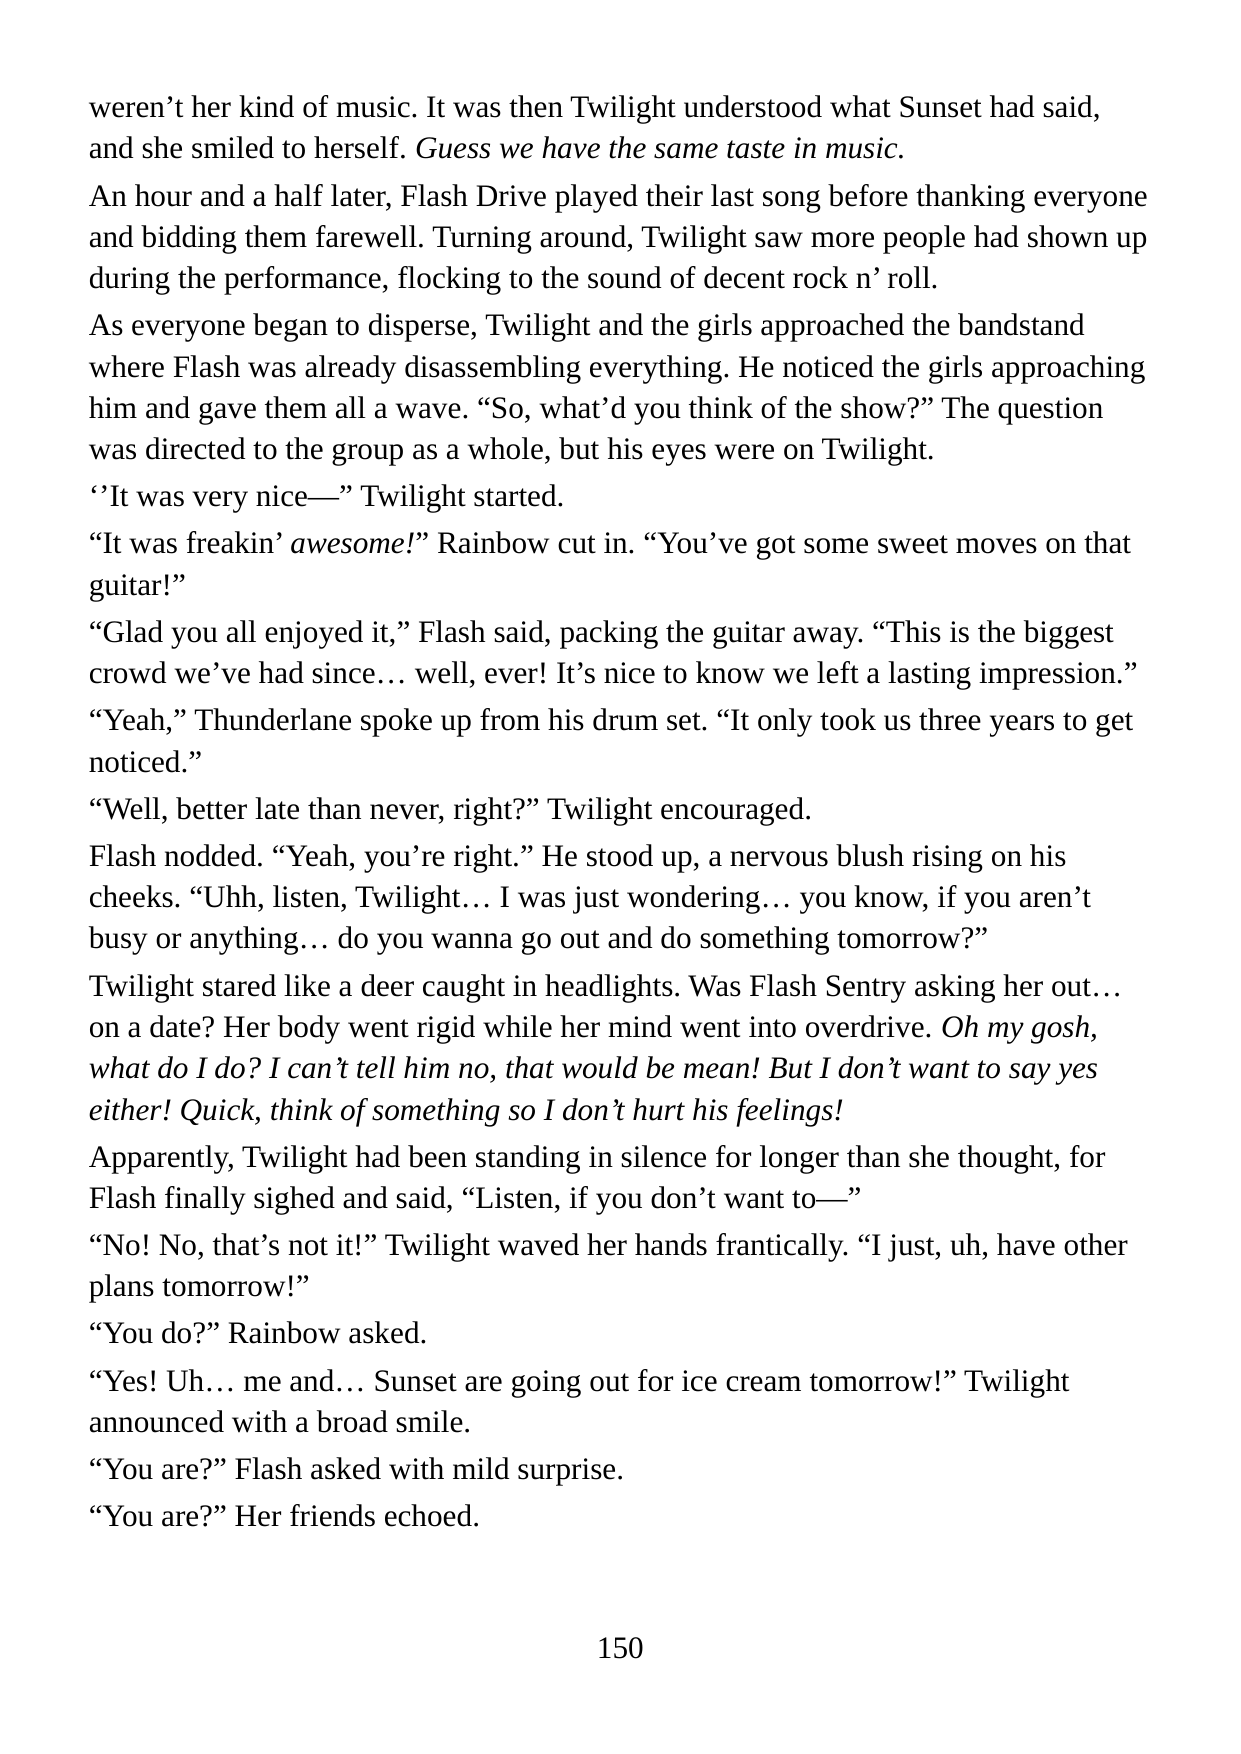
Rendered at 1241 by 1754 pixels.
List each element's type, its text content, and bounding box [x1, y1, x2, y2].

text An hour and a half later, Flash Drive played their last song before thanking everyone and bidding them farewell. Turning around, Twilight saw more people had shown up during the performance, flocking to the sound of decent rock n’ roll. [88, 177, 1152, 295]
text weren’t her kind of music. It was then Twilight understood what Sunset had said, and she smiled to herself. Guess we have the same taste in music. [88, 88, 1152, 166]
text Apparently, Twilight had been standing in silence for longer than she thought, for Flash finally sighed and said, “Listen, if you don’t want to—” [88, 1138, 1152, 1215]
text “You are?” Flash asked with mild surprise. [88, 1450, 1152, 1486]
text “It was freakin’ awesome!” Rainbow cut in. “You’ve got some sweet moves on that guitar!” [88, 525, 1152, 602]
text “Well, better late than never, right?” Twilight encouraged. [88, 790, 1152, 826]
text “No! No, that’s not it!” Twilight waved her hands frantically. “I just, uh, have other plans tomorrow!” [88, 1226, 1152, 1303]
text “Yeah,” Thunderlane spoke up from his drum set. “It only took us three years to get noticed.” [88, 702, 1152, 779]
text Flash nodded. “Yeah, you’re right.” He stood up, a nervous blush rising on his cheeks. “Uhh, listen, Twilight… I was just wondering… you know, if you aren’t busy or anything… do you wanna go out and do something tomorrow?” [88, 837, 1152, 956]
text “Yes! Uh… me and… Sunset are going out for ice cream tomorrow!” Twilight announced with a broad smile. [88, 1362, 1152, 1439]
text “You do?” Rainbow asked. [88, 1315, 1152, 1351]
text Twilight stared like a deer caught in headlights. Was Flash Sentry asking her out… on a date? Her body went rigid while her mind went into overdrive. Oh my gosh, what do I do? I can’t tell him no, that would be mean! But I don’t want to say yes either! Quick, think of something so I don’t hurt his feelings! [88, 967, 1152, 1127]
text ‘’It was very nice—” Twilight started. [88, 478, 1152, 513]
text As everyone began to disperse, Twilight and the girls approached the bandstand where Flash was already disassembling everything. He noticed the girls approaching him and gave them all a wave. “So, what’d you think of the show?” The question was directed to the group as a whole, but his eyes were on Twilight. [88, 307, 1152, 466]
text “Glad you all enjoyed it,” Flash said, packing the guitar away. “This is the biggest crowd we’ve had since… well, ever! It’s nice to know we left a lasting impression.” [88, 613, 1152, 690]
text “You are?” Her friends echoed. [88, 1498, 1152, 1533]
